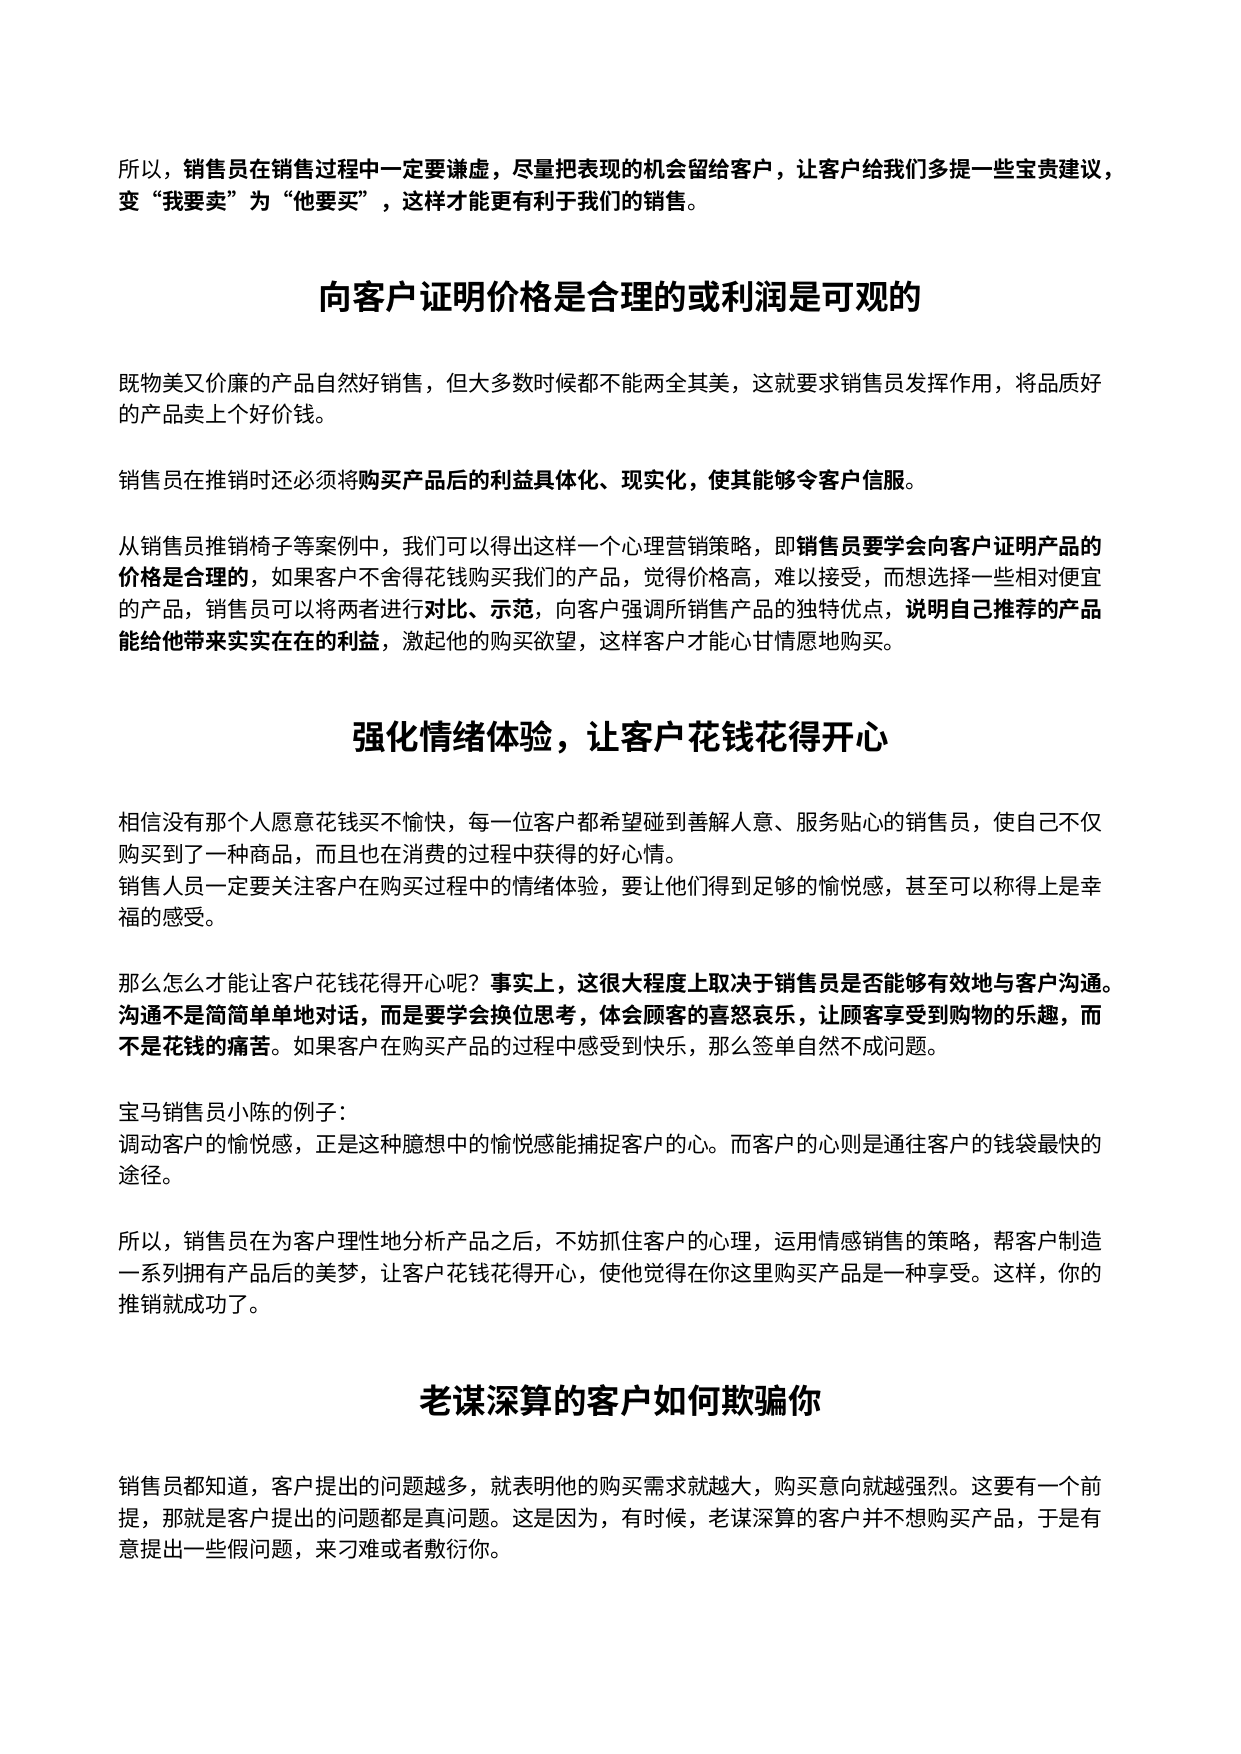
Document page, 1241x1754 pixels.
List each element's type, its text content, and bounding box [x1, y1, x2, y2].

subtitle 强化情绪体验，让客户花钱花得开心 [118, 710, 1122, 759]
text 销售员在推销时还必须将购买产品后的利益具体化、现实化，使其能够令客户信服。 [118, 463, 1122, 494]
text 那么怎么才能让客户花钱花得开心呢？事实上，这很大程度上取决于销售员是否能够有效地与客户沟通。沟通不是简简单单地对话，而是要学会换位思考，体会顾客的喜怒哀乐，让顾客享受到购物的乐趣，而不是花钱的痛苦。如果客户在购买产品的过程中感受到快乐，那么签单自然不成问题。 [118, 966, 1122, 1061]
text 既物美又价廉的产品自然好销售，但大多数时候都不能两全其美，这就要求销售员发挥作用，将品质好的产品卖上个好价钱。 [118, 366, 1122, 429]
text 相信没有那个人愿意花钱买不愉快，每一位客户都希望碰到善解人意、服务贴心的销售员，使自己不仅购买到了一种商品，而且也在消费的过程中获得的好心情。 [118, 805, 1122, 869]
subtitle 向客户证明价格是合理的或利润是可观的 [118, 270, 1122, 319]
text 所以，销售员在销售过程中一定要谦虚，尽量把表现的机会留给客户，让客户给我们多提一些宝贵建议，变“我要卖”为“他要买”，这样才能更有利于我们的销售。 [118, 152, 1122, 216]
text 宝马销售员小陈的例子： [118, 1095, 1122, 1127]
text 从销售员推销椅子等案例中，我们可以得出这样一个心理营销策略，即销售员要学会向客户证明产品的价格是合理的，如果客户不舍得花钱购买我们的产品，觉得价格高，难以接受，而想选择一些相对便宜的产品，销售员可以将两者进行对比、示范，向客户强调所销售产品的独特优点，说明自己推荐的产品能给他带来实实在在的利益，激起他的购买欲望，这样客户才能心甘情愿地购买。 [118, 529, 1122, 655]
text 销售人员一定要关注客户在购买过程中的情绪体验，要让他们得到足够的愉悦感，甚至可以称得上是幸福的感受。 [118, 869, 1122, 932]
text 调动客户的愉悦感，正是这种臆想中的愉悦感能捕捉客户的心。而客户的心则是通往客户的钱袋最快的途径。 [118, 1127, 1122, 1190]
subtitle 老谋深算的客户如何欺骗你 [118, 1374, 1122, 1423]
text 销售员都知道，客户提出的问题越多，就表明他的购买需求就越大，购买意向就越强烈。这要有一个前提，那就是客户提出的问题都是真问题。这是因为，有时候，老谋深算的客户并不想购买产品，于是有意提出一些假问题，来刁难或者敷衍你。 [118, 1469, 1122, 1564]
text 所以，销售员在为客户理性地分析产品之后，不妨抓住客户的心理，运用情感销售的策略，帮客户制造一系列拥有产品后的美梦，让客户花钱花得开心，使他觉得在你这里购买产品是一种享受。这样，你的推销就成功了。 [118, 1224, 1122, 1319]
